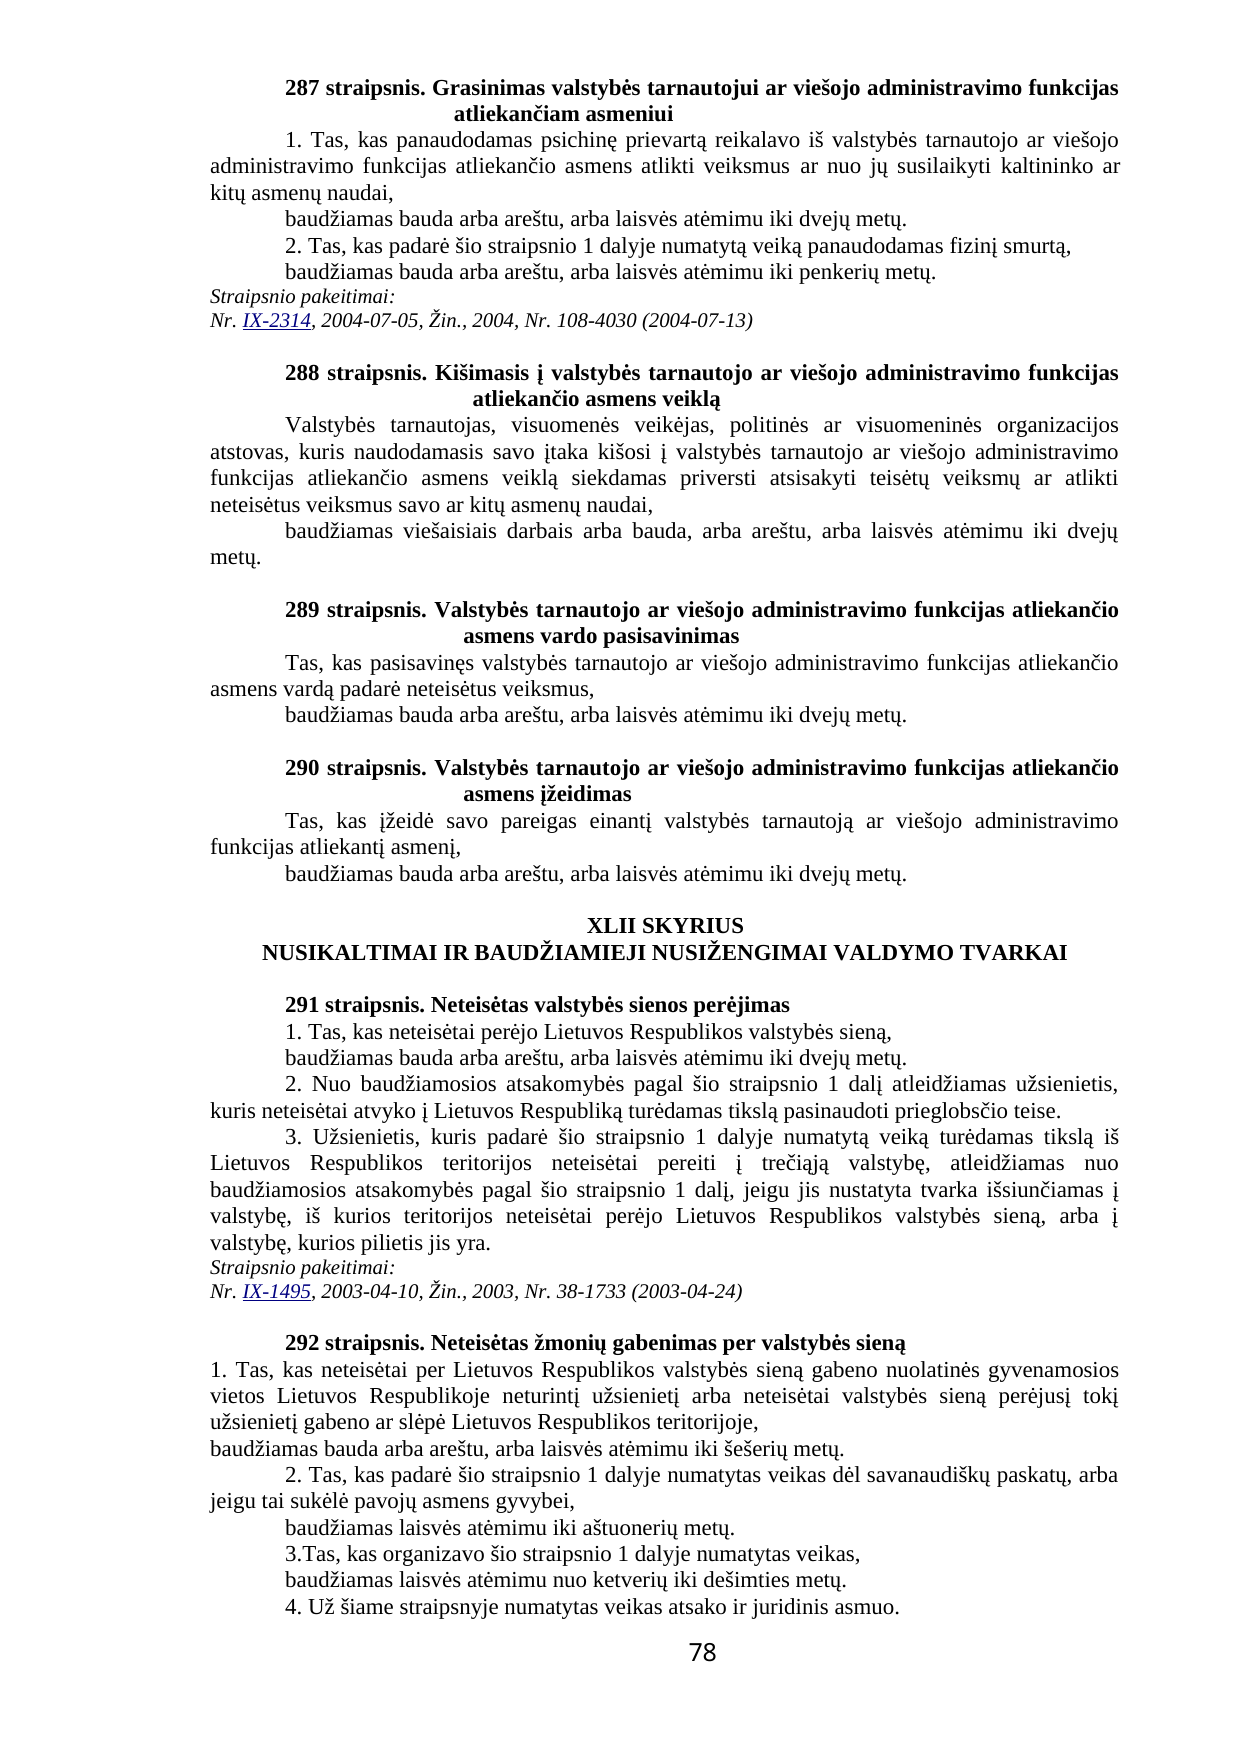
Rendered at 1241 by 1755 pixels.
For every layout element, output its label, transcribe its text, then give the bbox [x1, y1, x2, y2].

text 1. Tas, kas panaudodamas psichinę prievartą reikalavo iš valstybės tarnautojo ar viešojo administravimo funkcijas atliekančio asmens atlikti veiksmus ar nuo jų susilaikyti kaltininko ar kitų asmenų naudai, [210, 126, 1120, 205]
text baudžiamas bauda arba areštu, arba laisvės atėmimu iki dvejų metų. [210, 859, 1120, 886]
text NUSIKALTIMAI IR BAUDŽIAMIEJI NUSIŽENGIMAI VALDYMO TVARKAI [210, 939, 1120, 965]
text 1. Tas, kas neteisėtai perėjo Lietuvos Respublikos valstybės sieną, [210, 1018, 1120, 1044]
text Nr. IX-1495, 2003-04-10, Žin., 2003, Nr. 38-1733 (2003-04-24) [210, 1279, 1120, 1303]
text baudžiamas laisvės atėmimu iki aštuonerių metų. [210, 1514, 1120, 1540]
text baudžiamas viešaisiais darbais arba bauda, arba areštu, arba laisvės atėmimu iki dvejų metų. [210, 517, 1120, 570]
text baudžiamas bauda arba areštu, arba laisvės atėmimu iki dvejų metų. [210, 205, 1120, 232]
text 2. Tas, kas padarė šio straipsnio 1 dalyje numatytas veikas dėl savanaudiškų paskatų, arba jeigu tai sukėlė pavojų asmens gyvybei, [210, 1461, 1120, 1514]
text Straipsnio pakeitimai: [210, 1255, 1120, 1279]
subtitle XLII SKYRIUS [210, 912, 1120, 939]
text 292 straipsnis. Neteisėtas žmonių gabenimas per valstybės sieną [210, 1329, 1120, 1356]
text 2. Tas, kas padarė šio straipsnio 1 dalyje numatytą veiką panaudodamas fizinį smurtą, [210, 232, 1120, 258]
text baudžiamas laisvės atėmimu nuo ketverių iki dešimties metų. [210, 1567, 1120, 1593]
text 287 straipsnis. Grasinimas valstybės tarnautojui ar viešojo administravimo funkcijas atliekančiam asmeniui [285, 73, 1120, 126]
text baudžiamas bauda arba areštu, arba laisvės atėmimu iki dvejų metų. [210, 1044, 1120, 1070]
text baudžiamas bauda arba areštu, arba laisvės atėmimu iki dvejų metų. [210, 701, 1120, 728]
text Valstybės tarnautojas, visuomenės veikėjas, politinės ar visuomeninės organizacijos atstovas, kuris naudodamasis savo įtaka kišosi į valstybės tarnautojo ar viešojo administravimo funkcijas atliekančio asmens veiklą siekdamas priversti atsisakyti teisėtų veiksmų ar atlikti neteisėtus veiksmus savo ar kitų asmenų naudai, [210, 412, 1120, 517]
text 4. Už šiame straipsnyje numatytas veikas atsako ir juridinis asmuo. [210, 1593, 1120, 1619]
text 2. Nuo baudžiamosios atsakomybės pagal šio straipsnio 1 dalį atleidžiamas užsienietis, kuris neteisėtai atvyko į Lietuvos Respubliką turėdamas tikslą pasinaudoti prieglobsčio teise. [210, 1070, 1120, 1123]
text Straipsnio pakeitimai: [210, 284, 1120, 308]
text Tas, kas įžeidė savo pareigas einantį valstybės tarnautoją ar viešojo administravimo funkcijas atliekantį asmenį, [210, 807, 1120, 859]
text 3.Tas, kas organizavo šio straipsnio 1 dalyje numatytas veikas, [210, 1540, 1120, 1567]
text 289 straipsnis. Valstybės tarnautojo ar viešojo administravimo funkcijas atliekančio asmens vardo pasisavinimas [285, 596, 1120, 649]
text Nr. IX-2314, 2004-07-05, Žin., 2004, Nr. 108-4030 (2004-07-13) [210, 308, 1120, 332]
text Tas, kas pasisavinęs valstybės tarnautojo ar viešojo administravimo funkcijas atliekančio asmens vardą padarė neteisėtus veiksmus, [210, 649, 1120, 701]
text baudžiamas bauda arba areštu, arba laisvės atėmimu iki šešerių metų. [210, 1435, 1120, 1461]
text baudžiamas bauda arba areštu, arba laisvės atėmimu iki penkerių metų. [210, 258, 1120, 284]
text 291 straipsnis. Neteisėtas valstybės sienos perėjimas [210, 991, 1120, 1018]
text 288 straipsnis. Kišimasis į valstybės tarnautojo ar viešojo administravimo funkcijas atliekančio asmens veiklą [285, 359, 1120, 412]
text 1. Tas, kas neteisėtai per Lietuvos Respublikos valstybės sieną gabeno nuolatinės gyvenamosios vietos Lietuvos Respublikoje neturintį užsienietį arba neteisėtai valstybės sieną perėjusį tokį užsienietį gabeno ar slėpė Lietuvos Respublikos teritorijoje, [210, 1356, 1120, 1435]
text 3. Užsienietis, kuris padarė šio straipsnio 1 dalyje numatytą veiką turėdamas tikslą iš Lietuvos Respublikos teritorijos neteisėtai pereiti į trečiąją valstybę, atleidžiamas nuo baudžiamosios atsakomybės pagal šio straipsnio 1 dalį, jeigu jis nustatyta tvarka išsiunčiamas į valstybę, iš kurios teritorijos neteisėtai perėjo Lietuvos Respublikos valstybės sieną, arba į valstybę, kurios pilietis jis yra. [210, 1123, 1120, 1255]
text 290 straipsnis. Valstybės tarnautojo ar viešojo administravimo funkcijas atliekančio asmens įžeidimas [285, 754, 1120, 807]
